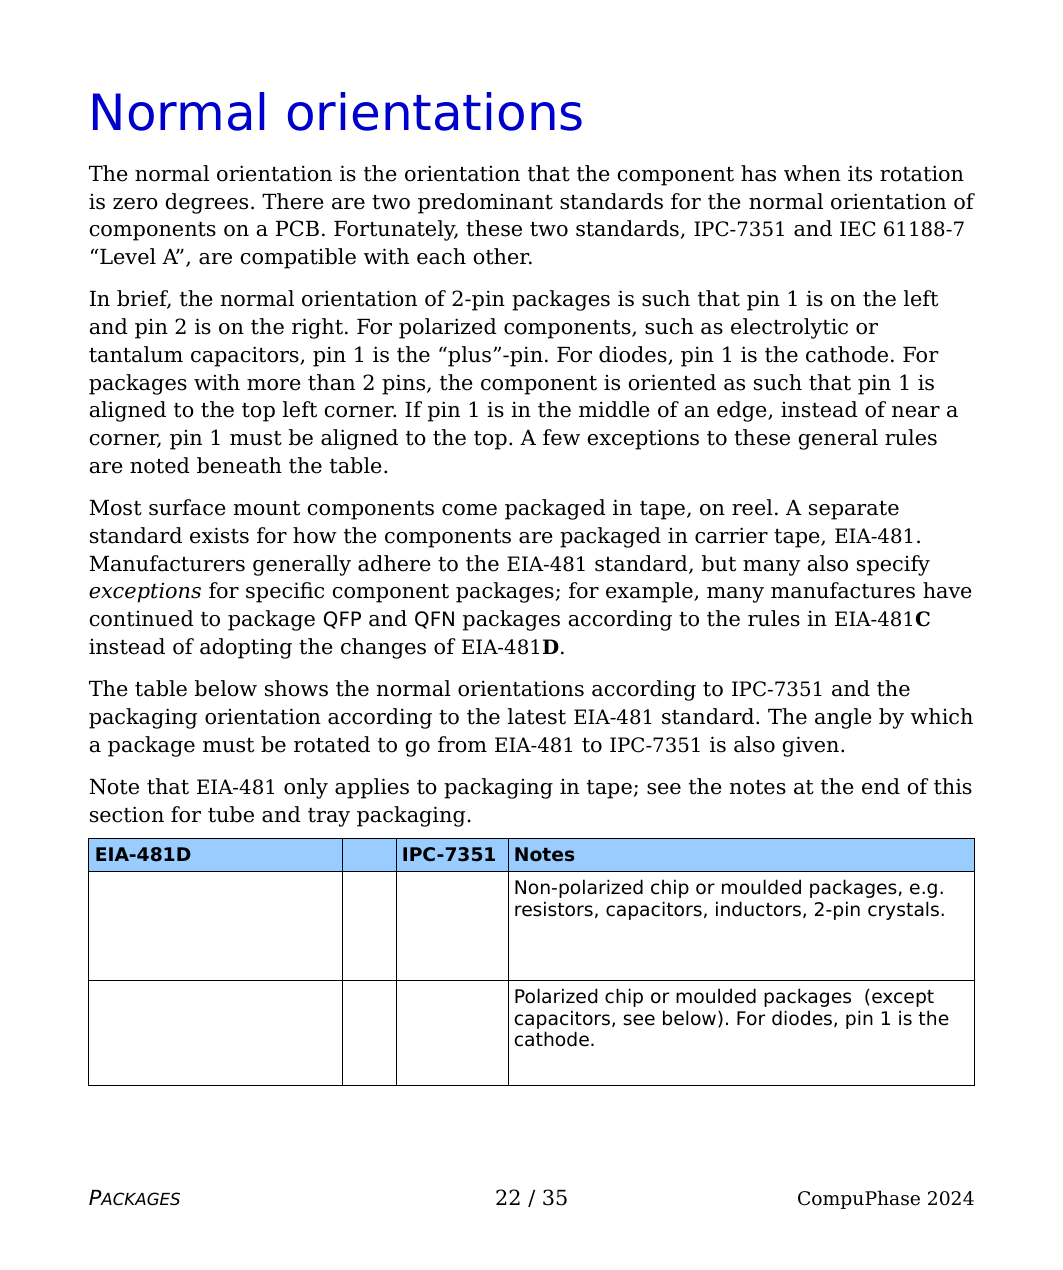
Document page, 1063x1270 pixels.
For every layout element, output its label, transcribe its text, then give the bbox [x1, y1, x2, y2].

table_cell [397, 981, 508, 1085]
table_cell [343, 872, 396, 979]
table_header [343, 839, 396, 871]
text The table below shows the normal orientations according to IPC-7351 and the packaging orientation according to the latest EIA-481 standard. The angle by which a package must be rotated to go from EIA-481 to IPC-7351 is also given. [88, 677, 974, 757]
table_cell [397, 872, 508, 979]
table_header EIA-481D [89, 839, 342, 871]
text Most surface mount components come packaged in tape, on reel. A separate standard exists for how the components are packaged in carrier tape, EIA-481. Manufacturers generally adhere to the EIA-481 standard, but many also specify exceptions for specific component packages; for example, many manufactures have continued to package QFP and QFN packages according to the rules in EIA-481C instead of adopting the changes of EIA-481D. [88, 496, 974, 659]
table_header IPC-7351 [397, 839, 508, 871]
table_cell Non-polarized chip or moulded packages, e.g. resistors, capacitors, inductors, 2-pin crystals. [509, 872, 974, 979]
text Note that EIA-481 only applies to packaging in tape; see the notes at the end of this section for tube and tray packaging. [88, 775, 974, 827]
table_cell [89, 872, 342, 979]
table_cell [89, 981, 342, 1085]
text In brief, the normal orientation of 2-pin packages is such that pin 1 is on the left and pin 2 is on the right. For polarized components, such as electrolytic or tantalum capacitors, pin 1 is the “plus”-pin. For diodes, pin 1 is the cathode. For packages with more than 2 pins, the component is oriented as such that pin 1 is aligned to the top left corner. If pin 1 is in the middle of an edge, instead of near a corner, pin 1 must be aligned to the top. A few exceptions to these general rules are noted beneath the table. [88, 287, 974, 478]
text The normal orientation is the orientation that the component has when its rotation is zero degrees. There are two predominant standards for the normal orientation of components on a PCB. Fortunately, these two standards, IPC-7351 and IEC 61188‑7 “Level A”, are compatible with each other. [88, 162, 974, 269]
table_cell Polarized chip or moulded packages (except capacitors, see below). For diodes, pin 1 is the cathode. [509, 981, 974, 1085]
subtitle Normal orientations [88, 84, 974, 142]
table_cell [343, 981, 396, 1085]
table_header Notes [509, 839, 974, 871]
